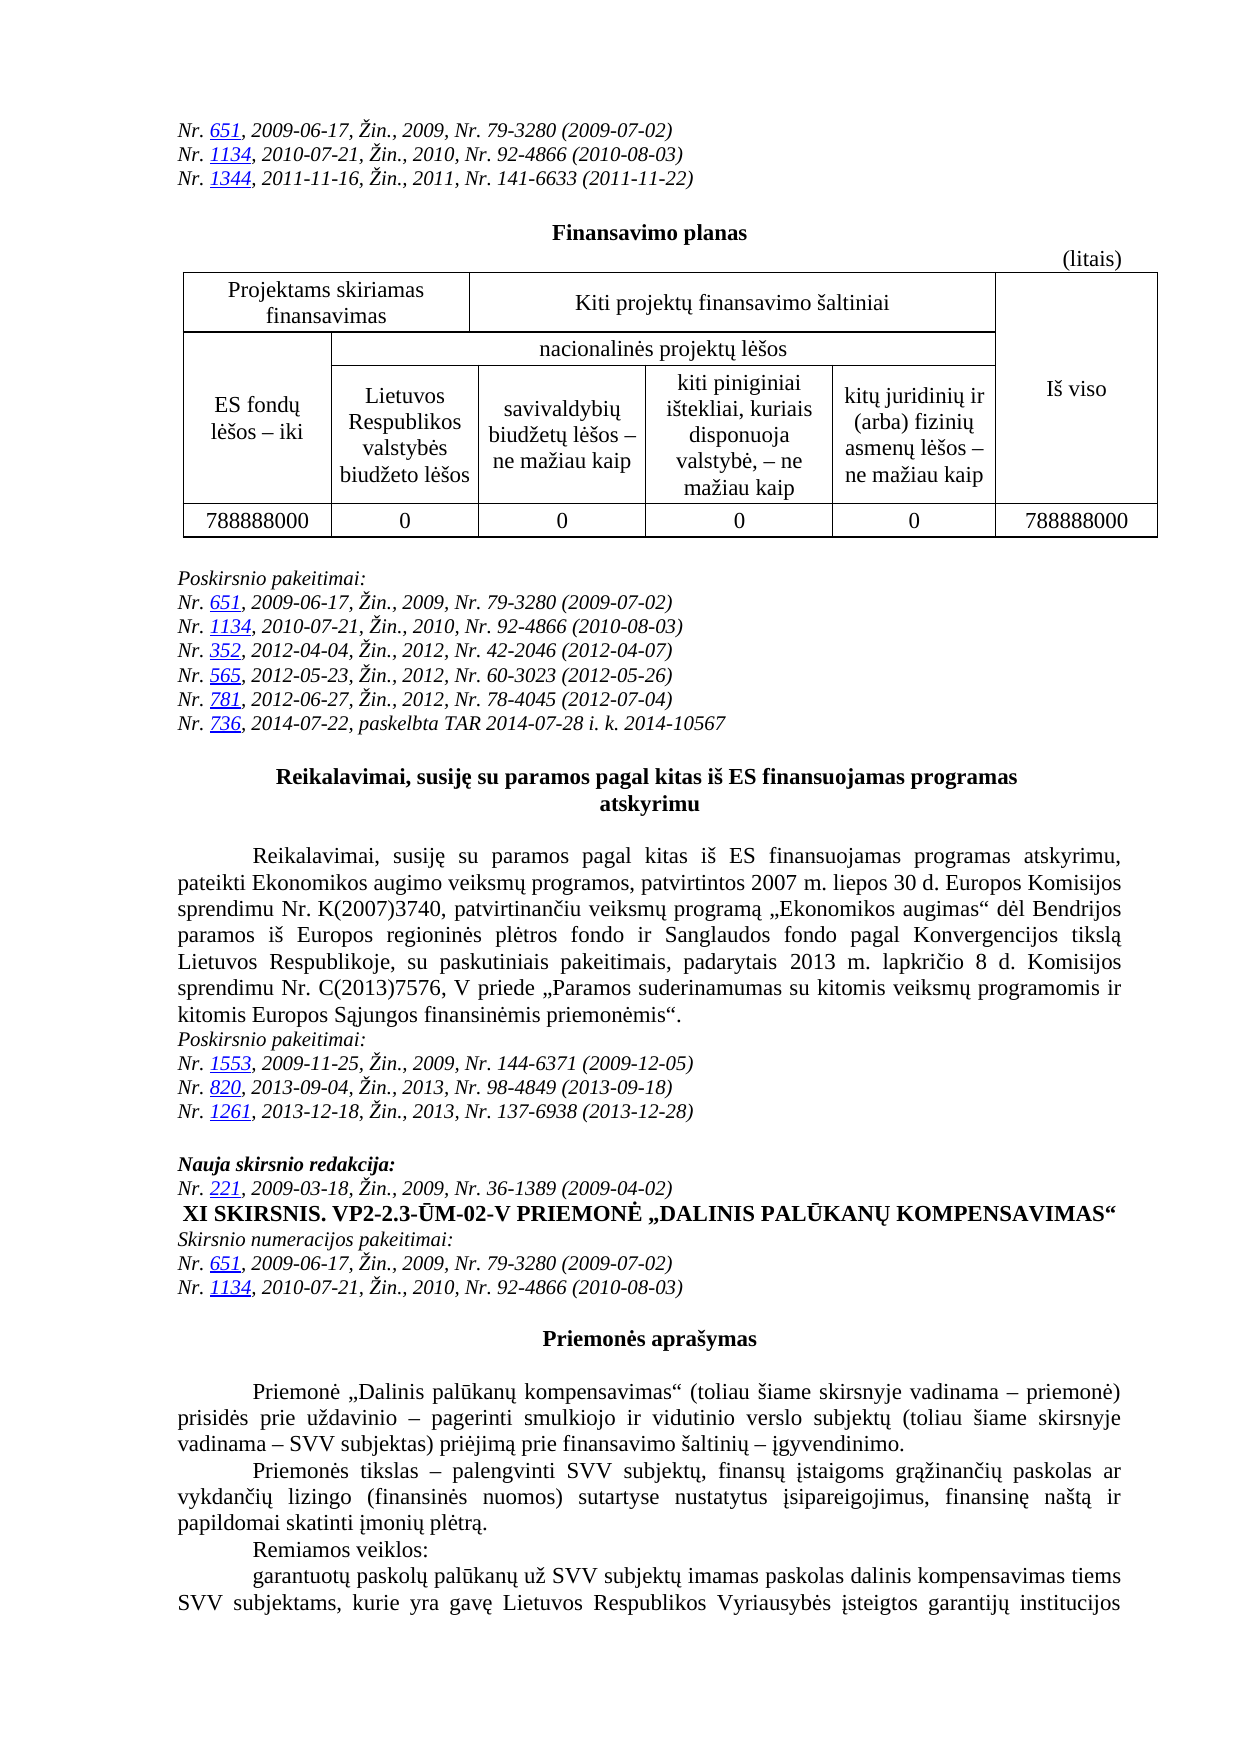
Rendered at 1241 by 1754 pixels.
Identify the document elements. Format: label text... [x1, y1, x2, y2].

text Nr. 1261, 2013-12-18, Žin., 2013, Nr. 137-6938 (2013-12-28) [177, 1099, 1122, 1123]
text Reikalavimai, susiję su paramos pagal kitas iš ES finansuojamas programas atskyrimu [177, 763, 1122, 816]
table_cell 0 [332, 504, 478, 536]
text Nr. 1134, 2010-07-21, Žin., 2010, Nr. 92-4866 (2010-08-03) [177, 142, 1122, 166]
text Priemonė „Dalinis palūkanų kompensavimas“ (toliau šiame skirsnyje vadinama – priemonė) prisidės prie uždavinio – pagerinti smulkiojo ir vidutinio verslo subjektų (toliau šiame skirsnyje vadinama – SVV subjektas) priėjimą prie finansavimo šaltinių – įgyvendinimo. [177, 1378, 1122, 1457]
table_cell savivaldybių biudžetų lėšos – ne mažiau kaip [479, 366, 645, 503]
text Nr. 651, 2009-06-17, Žin., 2009, Nr. 79-3280 (2009-07-02) [177, 1251, 1122, 1274]
text Priemonės aprašymas [177, 1325, 1122, 1351]
text Nr. 1134, 2010-07-21, Žin., 2010, Nr. 92-4866 (2010-08-03) [177, 1274, 1122, 1299]
table_header Iš viso [996, 273, 1157, 503]
text Nr. 1134, 2010-07-21, Žin., 2010, Nr. 92-4866 (2010-08-03) [177, 614, 1122, 638]
text Nr. 651, 2009-06-17, Žin., 2009, Nr. 79-3280 (2009-07-02) [177, 590, 1122, 614]
text Nr. 651, 2009-06-17, Žin., 2009, Nr. 79-3280 (2009-07-02) [177, 118, 1122, 142]
text Nauja skirsnio redakcija: [177, 1152, 1122, 1176]
table_cell 788888000 [996, 504, 1157, 536]
text Priemonės tikslas – palengvinti SVV subjektų, finansų įstaigoms grąžinančių paskolas ar vykdančių lizingo (finansinės nuomos) sutartyse nustatytus įsipareigojimus, finansinę naštą ir papildomai skatinti įmonių plėtrą. [177, 1457, 1122, 1536]
text Poskirsnio pakeitimai: [177, 1027, 1122, 1051]
table_cell Lietuvos Respublikos valstybės biudžeto lėšos [332, 366, 478, 503]
table_cell 0 [479, 504, 645, 536]
text XI SKIRSNIS. VP2-2.3-ŪM-02-V priemonė „dalinis palūkanų kompensavimas“ [177, 1200, 1122, 1226]
text (litais) [215, 245, 1122, 272]
table_cell kitų juridinių ir (arba) fizinių asmenų lėšos – ne mažiau kaip [833, 366, 995, 503]
text Poskirsnio pakeitimai: [177, 566, 1122, 590]
table_cell 0 [833, 504, 995, 536]
text Nr. 1553, 2009-11-25, Žin., 2009, Nr. 144-6371 (2009-12-05) [177, 1051, 1122, 1075]
text Skirsnio numeracijos pakeitimai: [177, 1226, 1122, 1251]
text Reikalavimai, susiję su paramos pagal kitas iš ES finansuojamas programas atskyrimu, pateikti Ekonomikos augimo veiksmų programos, patvirtintos 2007 m. liepos 30 d. Europos Komisijos sprendimu Nr. K(2007)3740, patvirtinančiu veiksmų programą „Ekonomikos augimas“ dėl Bendrijos paramos iš Europos regioninės plėtros fondo ir Sanglaudos fondo pagal Konvergencijos tikslą Lietuvos Respublikoje, su paskutiniais pakeitimais, padarytais 2013 m. lapkričio 8 d. Komisijos sprendimu Nr. C(2013)7576, V priede „Paramos suderinamumas su kitomis veiksmų programomis ir kitomis Europos Sąjungos finansinėmis priemonėmis“. [177, 842, 1122, 1027]
text Nr. 221, 2009-03-18, Žin., 2009, Nr. 36-1389 (2009-04-02) [177, 1176, 1122, 1200]
table_header Projektams skiriamas finansavimas [184, 273, 469, 331]
table_cell 788888000 [184, 504, 331, 536]
table_cell kiti piniginiai ištekliai, kuriais disponuoja valstybė, – ne mažiau kaip [646, 366, 832, 503]
table_cell 0 [646, 504, 832, 536]
text Remiamos veiklos: [177, 1536, 1122, 1562]
text Nr. 820, 2013-09-04, Žin., 2013, Nr. 98-4849 (2013-09-18) [177, 1075, 1122, 1099]
table_cell nacionalinės projektų lėšos [332, 333, 995, 364]
text garantuotų paskolų palūkanų už SVV subjektų imamas paskolas dalinis kompensavimas tiems SVV subjektams, kurie yra gavę Lietuvos Respublikos Vyriausybės įsteigtos garantijų institucijos [177, 1562, 1122, 1615]
text Nr. 1344, 2011-11-16, Žin., 2011, Nr. 141-6633 (2011-11-22) [177, 166, 1122, 190]
table_header Kiti projektų finansavimo šaltiniai [470, 273, 995, 331]
text Finansavimo planas [177, 219, 1122, 245]
table_cell ES fondų lėšos – iki [184, 333, 331, 503]
text Nr. 352, 2012-04-04, Žin., 2012, Nr. 42-2046 (2012-04-07) [177, 638, 1122, 662]
text Nr. 736, 2014-07-22, paskelbta TAR 2014-07-28 i. k. 2014-10567 [177, 711, 1122, 735]
text Nr. 565, 2012-05-23, Žin., 2012, Nr. 60-3023 (2012-05-26) [177, 662, 1122, 687]
text Nr. 781, 2012-06-27, Žin., 2012, Nr. 78-4045 (2012-07-04) [177, 687, 1122, 711]
